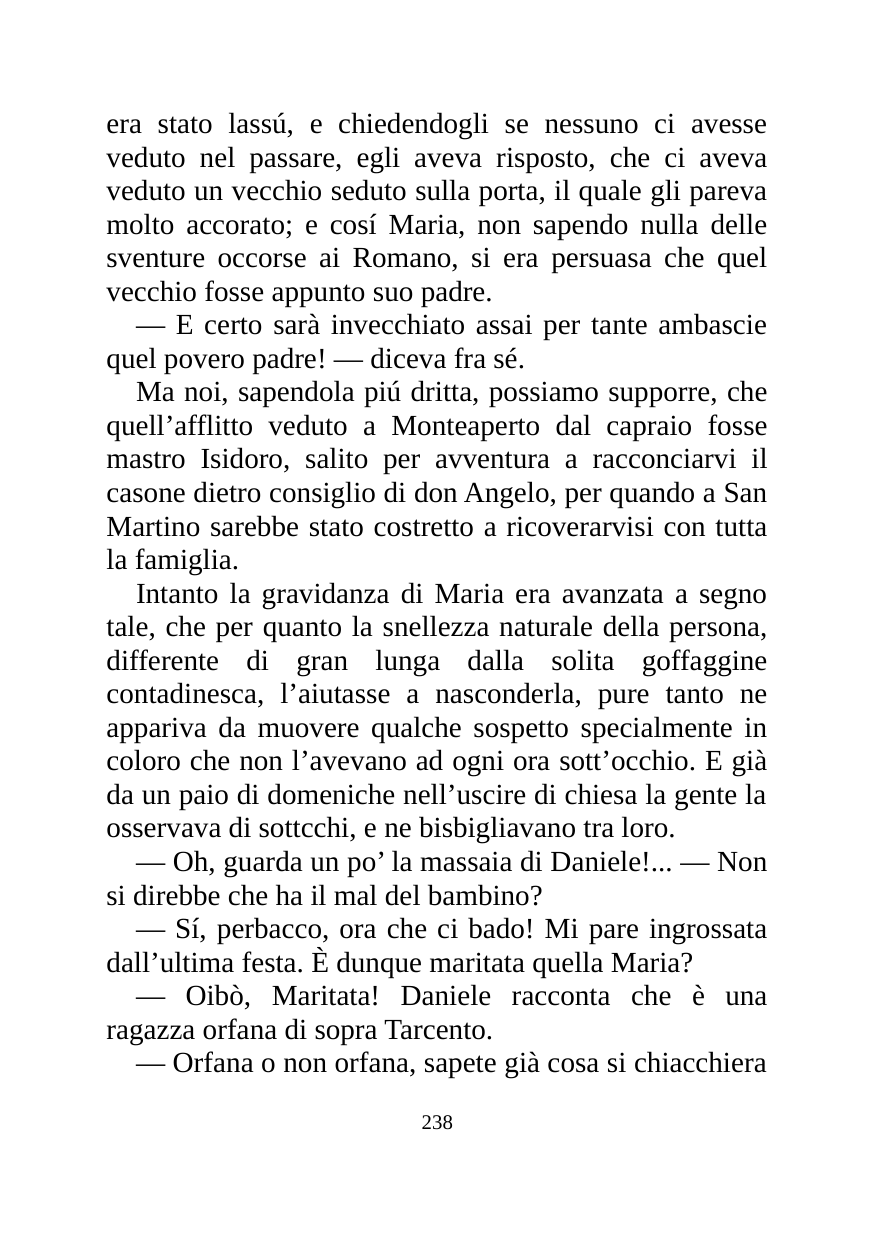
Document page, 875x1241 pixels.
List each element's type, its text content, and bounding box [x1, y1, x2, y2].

text — Sí, perbacco, ora che ci bado! Mi pare ingrossata dall’ultima festa. È dunque maritata quella Maria? [106, 911, 768, 978]
text — Oh, guarda un po’ la massaia di Daniele!... — Non si direbbe che ha il mal del bambino? [106, 844, 768, 911]
text — Orfana o non orfana, sapete già cosa si chiacchiera [106, 1045, 768, 1079]
text era stato lassú, e chiedendogli se nessuno ci avesse veduto nel passare, egli aveva risposto, che ci aveva veduto un vecchio seduto sulla porta, il quale gli pareva molto accorato; e cosí Maria, non sapendo nulla delle sventure occorse ai Romano, si era persuasa che quel vecchio fosse appunto suo padre. [106, 106, 768, 307]
text Ma noi, sapendola piú dritta, possiamo supporre, che quell’afflitto veduto a Monteaperto dal capraio fosse mastro Isidoro, salito per avventura a racconciarvi il casone dietro consiglio di don Angelo, per quando a San Martino sarebbe stato costretto a ricoverarvisi con tutta la famiglia. [106, 374, 768, 576]
text — Oibò, Maritata! Daniele racconta che è una ragazza orfana di sopra Tarcento. [106, 978, 768, 1045]
text — E certo sarà invecchiato assai per tante ambascie quel povero padre! — diceva fra sé. [106, 307, 768, 374]
text Intanto la gravidanza di Maria era avanzata a segno tale, che per quanto la snellezza naturale della persona, differente di gran lunga dalla solita goffaggine contadinesca, l’aiutasse a nasconderla, pure tanto ne appariva da muovere qualche sospetto specialmente in coloro che non l’avevano ad ogni ora sott’occhio. E già da un paio di domeniche nell’uscire di chiesa la gente la osservava di sottcchi, e ne bisbigliavano tra loro. [106, 576, 768, 844]
